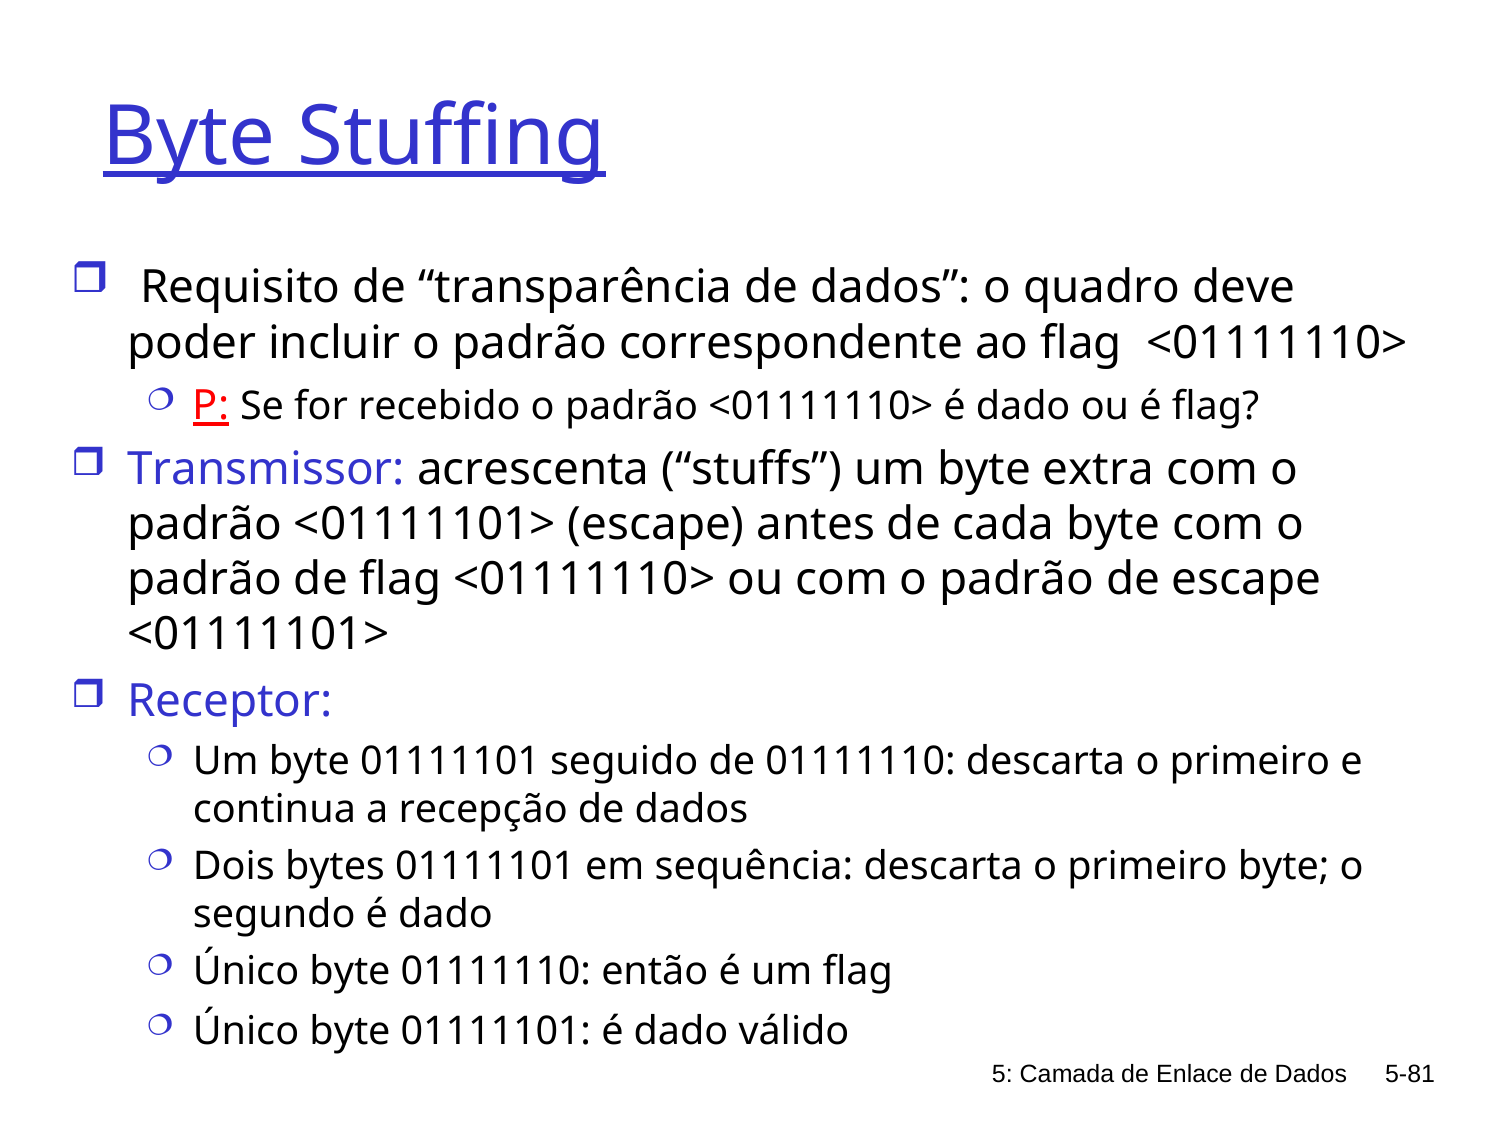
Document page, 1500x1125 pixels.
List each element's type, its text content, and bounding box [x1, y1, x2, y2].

title Byte Stuffing [87, 37, 1363, 225]
list Requisito de “transparência de dados”: o quadro deve poder incluir o padrão correspondente ao flag <01111110> P: Se for recebido o padrão <01111110> é dado ou é flag? Transmissor: acrescenta (“stuffs”) um byte extra com o padrão <01111101> (escape) antes de cada byte com o padrão de flag <01111110> ou com o padrão de escape <01111101> Receptor: Um byte 01111101 seguido de 01111110: descarta o primeiro e continua a recepção de dados Dois bytes 01111101 em sequência: descarta o primeiro byte; o segundo é dado Único byte 01111110: então é um flag Único byte 01111101: é dado válido [55, 245, 1436, 1010]
text_box 5-<número> [1339, 1050, 1451, 1125]
text_box 5: Camada de Enlace de Dados [837, 1050, 1339, 1125]
